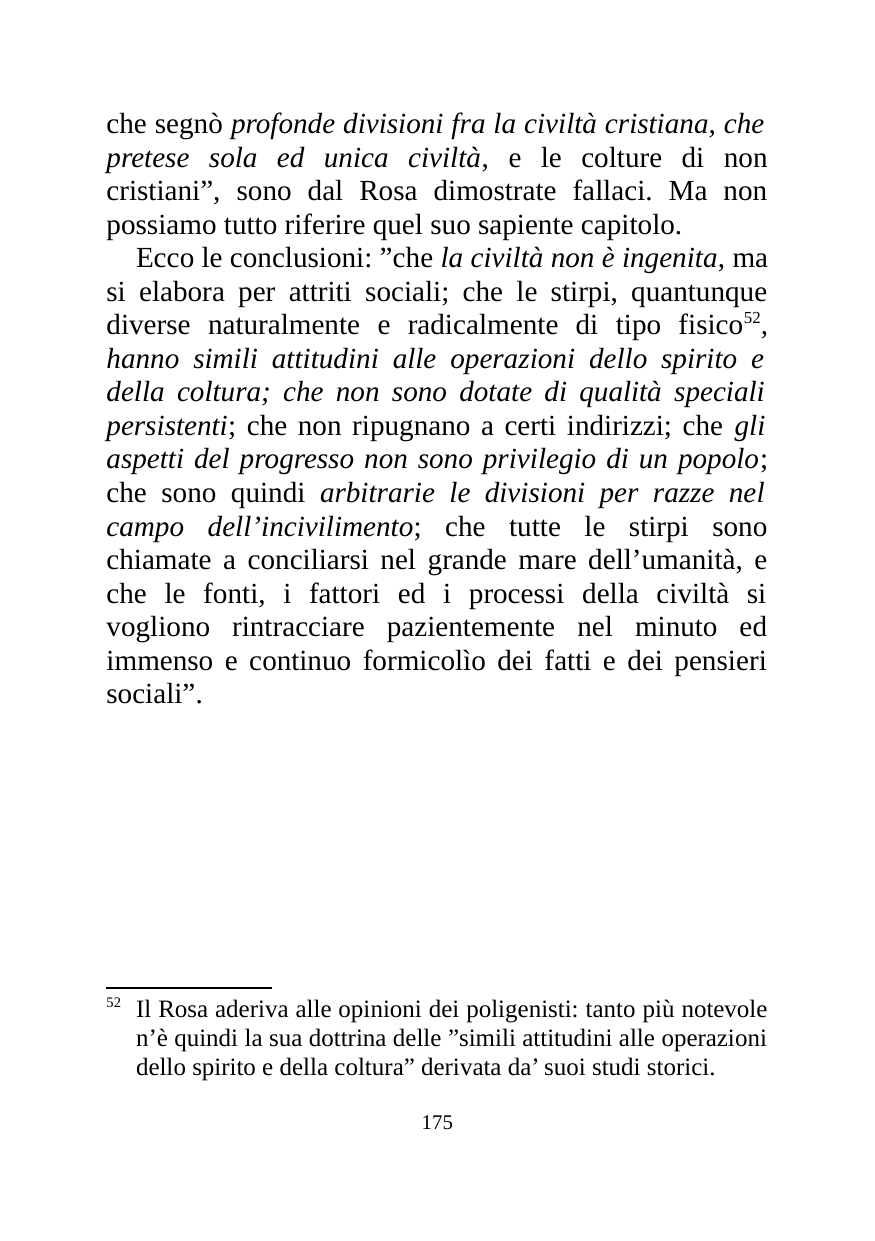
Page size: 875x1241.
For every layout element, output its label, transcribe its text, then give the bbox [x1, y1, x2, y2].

text Ecco le conclusioni: ”che la civiltà non è ingenita, ma si elabora per attriti sociali; che le stirpi, quantunque diverse naturalmente e radicalmente di tipo fisico, hanno simili attitudini alle operazioni dello spirito e della coltura; che non sono dotate di qualità speciali persistenti; che non ripugnano a certi indirizzi; che gli aspetti del progresso non sono privilegio di un popolo; che sono quindi arbitrarie le divisioni per razze nel campo dell’incivilimento; che tutte le stirpi sono chiamate a conciliarsi nel grande mare dell’umanità, e che le fonti, i fattori ed i processi della civiltà si vogliono rintracciare pazientemente nel minuto ed immenso e continuo formicolìo dei fatti e dei pensieri sociali”. [106, 240, 768, 710]
text Il Rosa aderiva alle opinioni dei poligenisti: tanto più notevole n’è quindi la sua dottrina delle ”simili attitudini alle operazioni dello spirito e della coltura” derivata da’ suoi studi storici. [106, 994, 768, 1080]
text che segnò profonde divisioni fra la civiltà cristiana, che pretese sola ed unica civiltà, e le colture di non cristiani”, sono dal Rosa dimostrate fallaci. Ma non possiamo tutto riferire quel suo sapiente capitolo. [106, 106, 768, 240]
